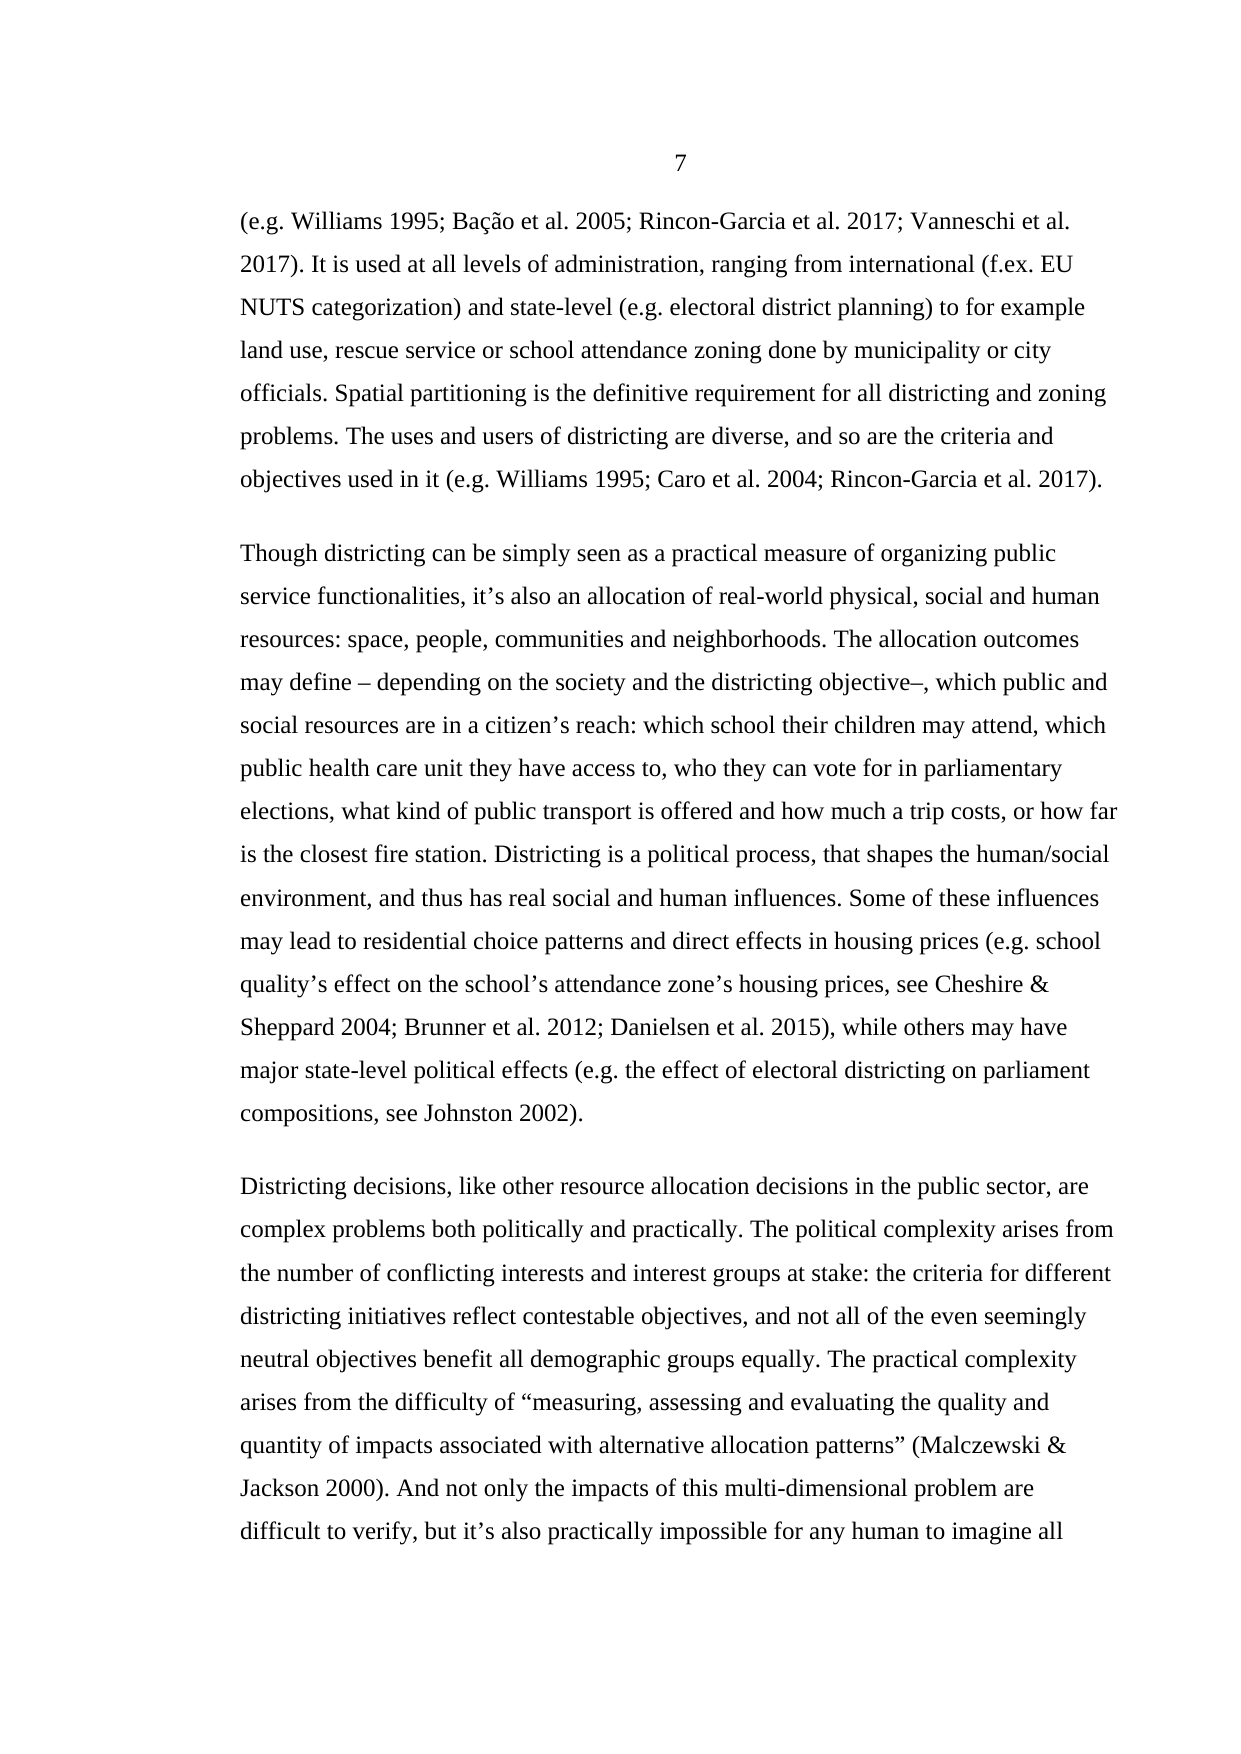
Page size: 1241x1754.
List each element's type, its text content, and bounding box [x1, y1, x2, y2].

text Though districting can be simply seen as a practical measure of organizing public service functionalities, it’s also an allocation of real-world physical, social and human resources: space, people, communities and neighborhoods. The allocation outcomes may define – depending on the society and the districting objective–, which public and social resources are in a citizen’s reach: which school their children may attend, which public health care unit they have access to, who they can vote for in parliamentary elections, what kind of public transport is offered and how much a trip costs, or how far is the closest fire station. Districting is a political process, that shapes the human/social environment, and thus has real social and human influences. Some of these influences may lead to residential choice patterns and direct effects in housing prices (e.g. school quality’s effect on the school’s attendance zone’s housing prices, see Cheshire & Sheppard 2004; Brunner et al. 2012; Danielsen et al. 2015), while others may have major state-level political effects (e.g. the effect of electoral districting on parliament compositions, see Johnston 2002). [240, 538, 1121, 1127]
text (e.g. Williams 1995; Bação et al. 2005; Rincon-Garcia et al. 2017; Vanneschi et al. 2017). It is used at all levels of administration, ranging from international (f.ex. EU NUTS categorization) and state-level (e.g. electoral district planning) to for example land use, rescue service or school attendance zoning done by municipality or city officials. Spatial partitioning is the definitive requirement for all districting and zoning problems. The uses and users of districting are diverse, and so are the criteria and objectives used in it (e.g. Williams 1995; Caro et al. 2004; Rincon-Garcia et al. 2017). [240, 206, 1121, 493]
text Districting decisions, like other resource allocation decisions in the public sector, are complex problems both politically and practically. The political complexity arises from the number of conflicting interests and interest groups at stake: the criteria for different districting initiatives reflect contestable objectives, and not all of the even seemingly neutral objectives benefit all demographic groups equally. The practical complexity arises from the difficulty of “measuring, assessing and evaluating the quality and quantity of impacts associated with alternative allocation patterns” (Malczewski & Jackson 2000). And not only the impacts of this multi-dimensional problem are difficult to verify, but it’s also practically impossible for any human to imagine all [240, 1171, 1121, 1545]
